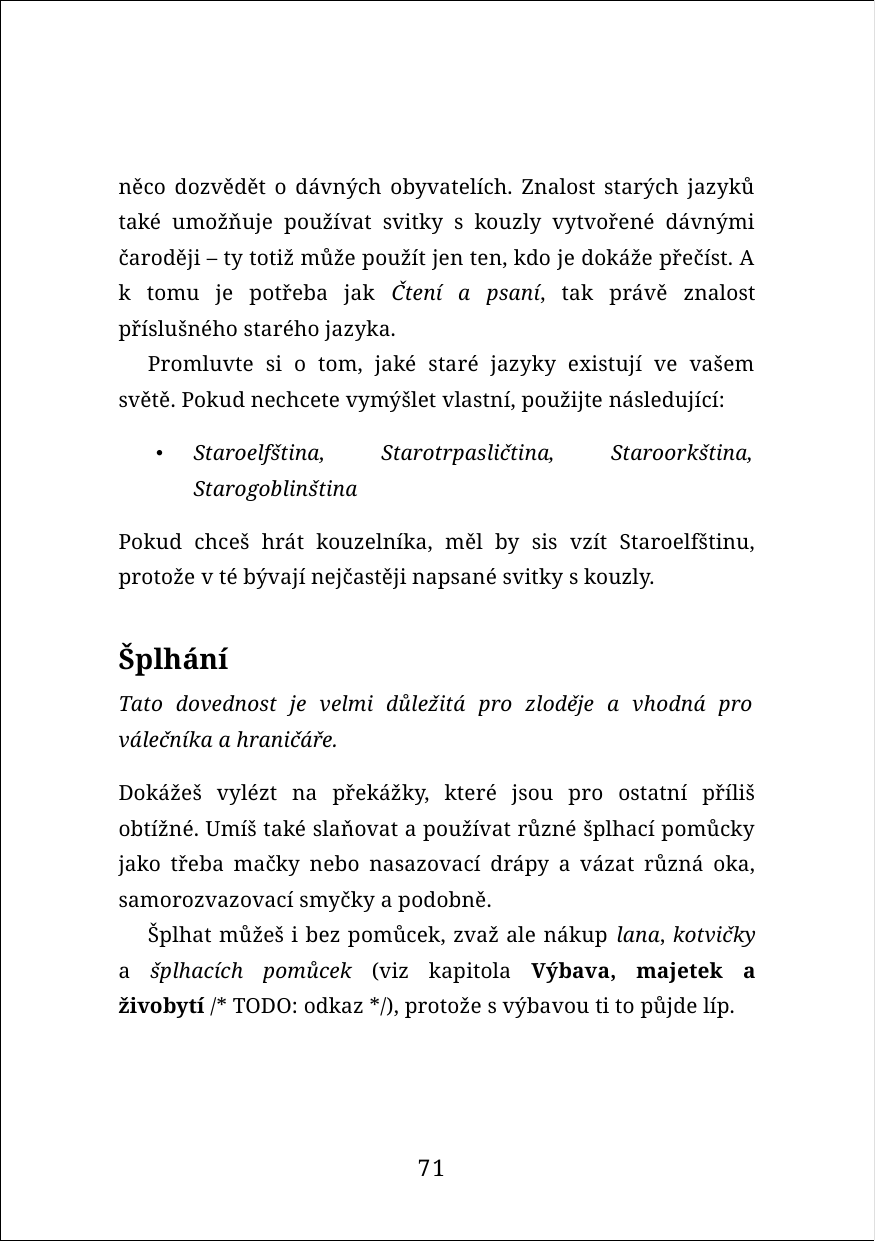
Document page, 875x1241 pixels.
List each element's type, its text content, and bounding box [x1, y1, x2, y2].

text něco dozvědět o dávných obyvatelích. Znalost starých jazyků také umožňuje používat svitky s kouzly vytvořené dávnými čaroději – ty totiž může použít jen ten, kdo je dokáže přečíst. A k tomu je potřeba jak Čtení a psaní, tak právě znalost příslušného starého jazyka. Promluvte si o tom, jaké staré jazyky existují ve vašem světě. Pokud nechcete vymýšlet vlastní, použijte následující: [118, 172, 756, 413]
text Tato dovednost je velmi důležitá pro zloděje a vhodná pro válečníka a hraničáře. [118, 689, 756, 753]
list Staroelfština, Starotrpasličtina, Staroorkština, Starogoblinština [156, 438, 756, 502]
subtitle Šplhání [118, 639, 756, 678]
text Dokážeš vylézt na překážky, které jsou pro ostatní příliš obtížné. Umíš také slaňovat a používat různé šplhací pomůcky jako třeba mačky nebo nasazovací drápy a vázat různá oka, samorozvazovací smyčky a podobně. Šplhat můžeš i bez pomůcek, zvaž ale nákup lana, kotvičky a šplhacích pomůcek (viz kapitola Výbava, majetek a živobytí /* TODO: odkaz */), protože s výbavou ti to půjde líp. [118, 778, 756, 1020]
text Pokud chceš hrát kouzelníka, měl by sis vzít Staroelfštinu, protože v té bývají nejčastěji napsané svitky s kouzly. [118, 527, 756, 591]
